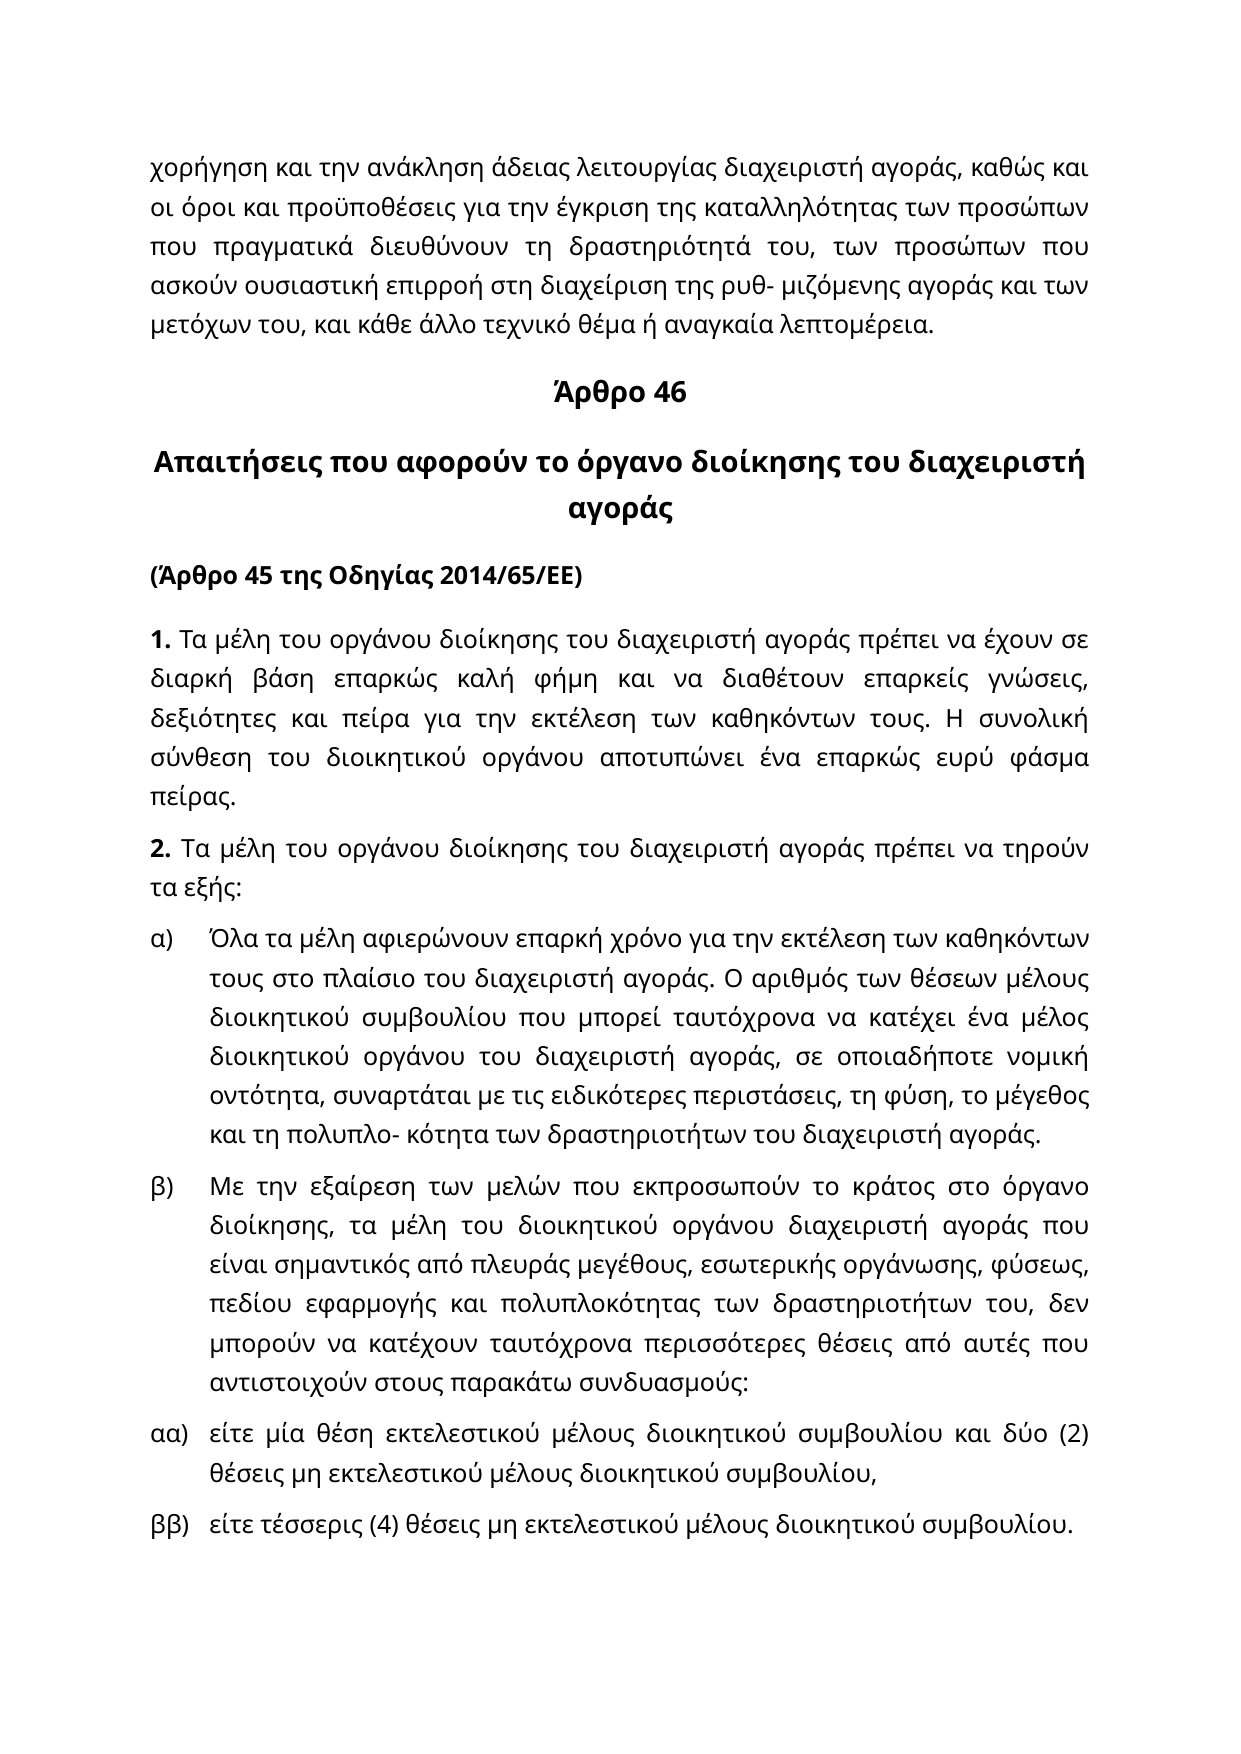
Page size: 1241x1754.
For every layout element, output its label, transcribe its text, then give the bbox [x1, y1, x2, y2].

list ββ) είτε τέσσερις (4) θέσεις μη εκτελεστικού μέλους διοικητικού συμβουλίου. [150, 1507, 1090, 1541]
subtitle Απαιτήσεις που αφορούν το όργανο διοίκησης του διαχειριστή αγοράς [150, 441, 1090, 527]
subtitle Άρθρο 46 [150, 371, 1090, 411]
list αα) είτε μία θέση εκτελεστικού μέλους διοικητικού συμβουλίου και δύο (2) θέσεις μη εκτελεστικού μέλους διοικητικού συμβουλίου, [150, 1416, 1090, 1489]
list α) Όλα τα μέλη αφιερώνουν επαρκή χρόνο για την εκτέλεση των καθηκόντων τους στο πλαίσιο του διαχειριστή αγοράς. Ο αριθμός των θέσεων μέλους διοικητικού συμβουλίου που μπορεί ταυτόχρονα να κατέχει ένα μέλος διοικητικού οργάνου του διαχειριστή αγοράς, σε οποιαδήποτε νομική οντότητα, συναρτάται με τις ειδικότερες περιστάσεις, τη φύση, το μέγεθος και τη πολυπλο- κότητα των δραστηριοτήτων του διαχειριστή αγοράς. [150, 921, 1090, 1151]
text 1. Τα μέλη του οργάνου διοίκησης του διαχειριστή αγοράς πρέπει να έχουν σε διαρκή βάση επαρκώς καλή φήμη και να διαθέτουν επαρκείς γνώσεις, δεξιότητες και πείρα για την εκτέλεση των καθηκόντων τους. Η συνολική σύνθεση του διοικητικού οργάνου αποτυπώνει ένα επαρκώς ευρύ φάσμα πείρας. [150, 622, 1090, 813]
text χορήγηση και την ανάκληση άδειας λειτουργίας διαχειριστή αγοράς, καθώς και οι όροι και προϋποθέσεις για την έγκριση της καταλληλότητας των προσώπων που πραγματικά διευθύνουν τη δραστηριότητά του, των προσώπων που ασκούν ουσιαστική επιρροή στη διαχείριση της ρυθ- μιζόμενης αγοράς και των μετόχων του, και κάθε άλλο τεχνικό θέμα ή αναγκαία λεπτομέρεια. [150, 150, 1090, 341]
list β) Με την εξαίρεση των μελών που εκπροσωπούν το κράτος στο όργανο διοίκησης, τα μέλη του διοικητικού οργάνου διαχειριστή αγοράς που είναι σημαντικός από πλευράς μεγέθους, εσωτερικής οργάνωσης, φύσεως, πεδίου εφαρμογής και πολυπλοκότητας των δραστηριοτήτων του, δεν μπορούν να κατέχουν ταυτόχρονα περισσότερες θέσεις από αυτές που αντιστοιχούν στους παρακάτω συνδυασμούς: [150, 1168, 1090, 1398]
text (Άρθρο 45 της Οδηγίας 2014/65/ΕΕ) [150, 558, 1090, 592]
text 2. Tα μέλη του οργάνου διοίκησης του διαχειριστή αγοράς πρέπει να τηρούν τα εξής: [150, 830, 1090, 903]
